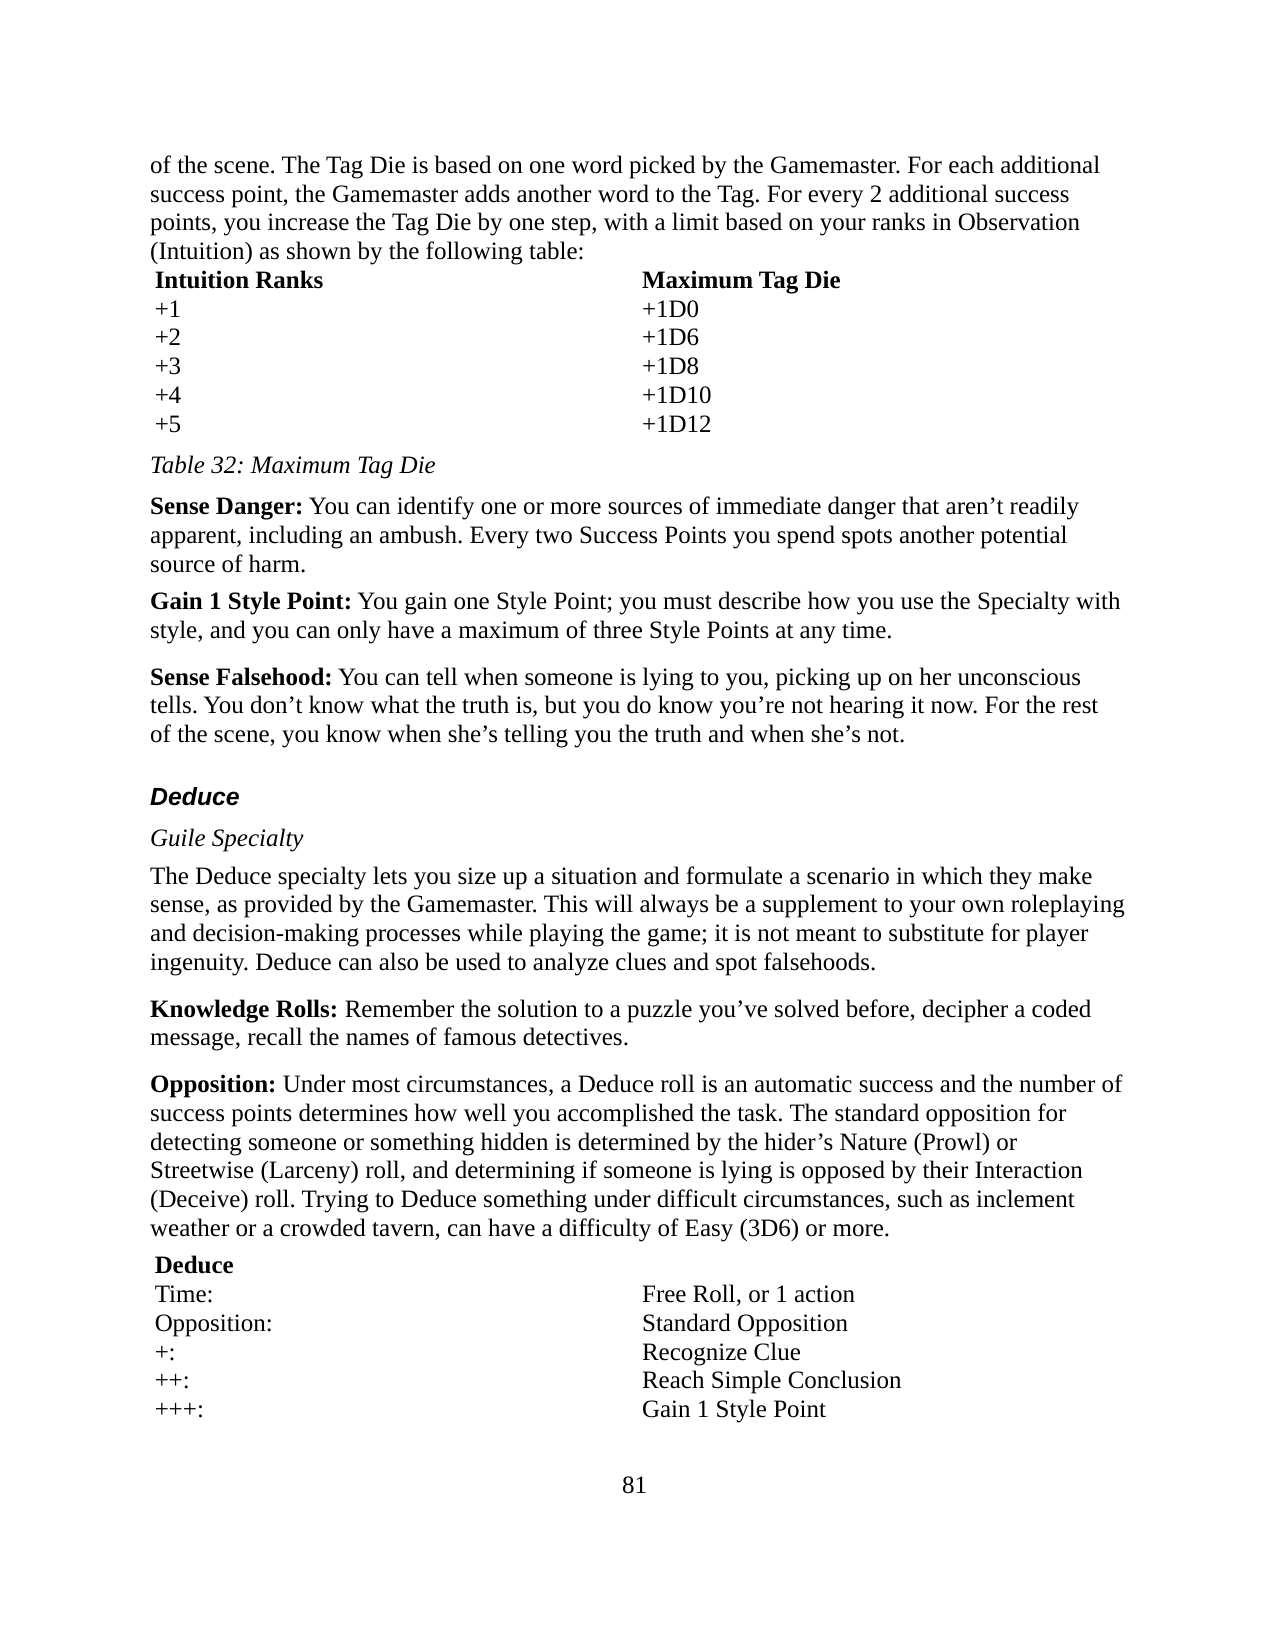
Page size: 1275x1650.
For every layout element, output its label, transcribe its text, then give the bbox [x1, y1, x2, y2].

table_header Maximum Tag Die [638, 265, 1125, 294]
table_cell +1D10 [638, 380, 1125, 409]
table_cell Time: [150, 1279, 637, 1308]
table_cell +1D6 [638, 323, 1125, 351]
text Knowledge Rolls: Remember the solution to a puzzle you’ve solved before, decipher a coded message, recall the names of famous detectives. [150, 994, 1125, 1051]
table_cell Reach Simple Conclusion [638, 1366, 1125, 1394]
table_cell +1D0 [638, 294, 1125, 322]
text Guile Specialty [150, 823, 1125, 852]
table_cell Gain 1 Style Point [638, 1394, 1125, 1423]
table_cell +: [150, 1337, 637, 1366]
text Sense Falsehood: You can tell when someone is lying to you, picking up on her unconscious tells. You don’t know what the truth is, but you do know you’re not hearing it now. For the rest of the scene, you know when she’s telling you the truth and when she’s not. [150, 662, 1125, 748]
text Sense Danger: You can identify one or more sources of immediate danger that aren’t readily apparent, including an ambush. Every two Success Points you spend spots another potential source of harm. [150, 491, 1125, 577]
table_cell +2 [150, 323, 637, 351]
table_cell +4 [150, 380, 637, 409]
text of the scene. The Tag Die is based on one word picked by the Gamemaster. For each additional success point, the Gamemaster adds another word to the Tag. For every 2 additional success points, you increase the Tag Die by one step, with a limit based on your ranks in Observation (Intuition) as shown by the following table: [150, 150, 1125, 265]
text Table 32: Maximum Tag Die [150, 450, 1125, 479]
table_header [638, 1251, 1125, 1279]
table_header Intuition Ranks [150, 265, 637, 294]
table_cell +1D8 [638, 351, 1125, 380]
table_header Deduce [150, 1251, 637, 1279]
table_cell Recognize Clue [638, 1337, 1125, 1366]
table_cell +5 [150, 409, 637, 437]
text Gain 1 Style Point: You gain one Style Point; you must describe how you use the Specialty with style, and you can only have a maximum of three Style Points at any time. [150, 586, 1125, 644]
table_cell Opposition: [150, 1308, 637, 1337]
table_cell Free Roll, or 1 action [638, 1279, 1125, 1308]
subtitle Deduce [150, 782, 1125, 811]
text Opposition: Under most circumstances, a Deduce roll is an automatic success and the number of success points determines how well you accomplished the task. The standard opposition for detecting someone or something hidden is determined by the hider’s Nature (Prowl) or Streetwise (Larceny) roll, and determining if someone is lying is opposed by their Interaction (Deceive) roll. Trying to Deduce something under difficult circumstances, such as inclement weather or a crowded tavern, can have a difficulty of Easy (3D6) or more. [150, 1069, 1125, 1242]
table_cell +++: [150, 1394, 637, 1423]
table_cell Standard Opposition [638, 1308, 1125, 1337]
table_cell ++: [150, 1366, 637, 1394]
text The Deduce specialty lets you size up a situation and formulate a scenario in which they make sense, as provided by the Gamemaster. This will always be a supplement to your own roleplaying and decision-making processes while playing the game; it is not meant to substitute for player ingenuity. Deduce can also be used to analyze clues and spot falsehoods. [150, 861, 1125, 976]
table_cell +1 [150, 294, 637, 322]
table_cell +3 [150, 351, 637, 380]
table_cell +1D12 [638, 409, 1125, 437]
